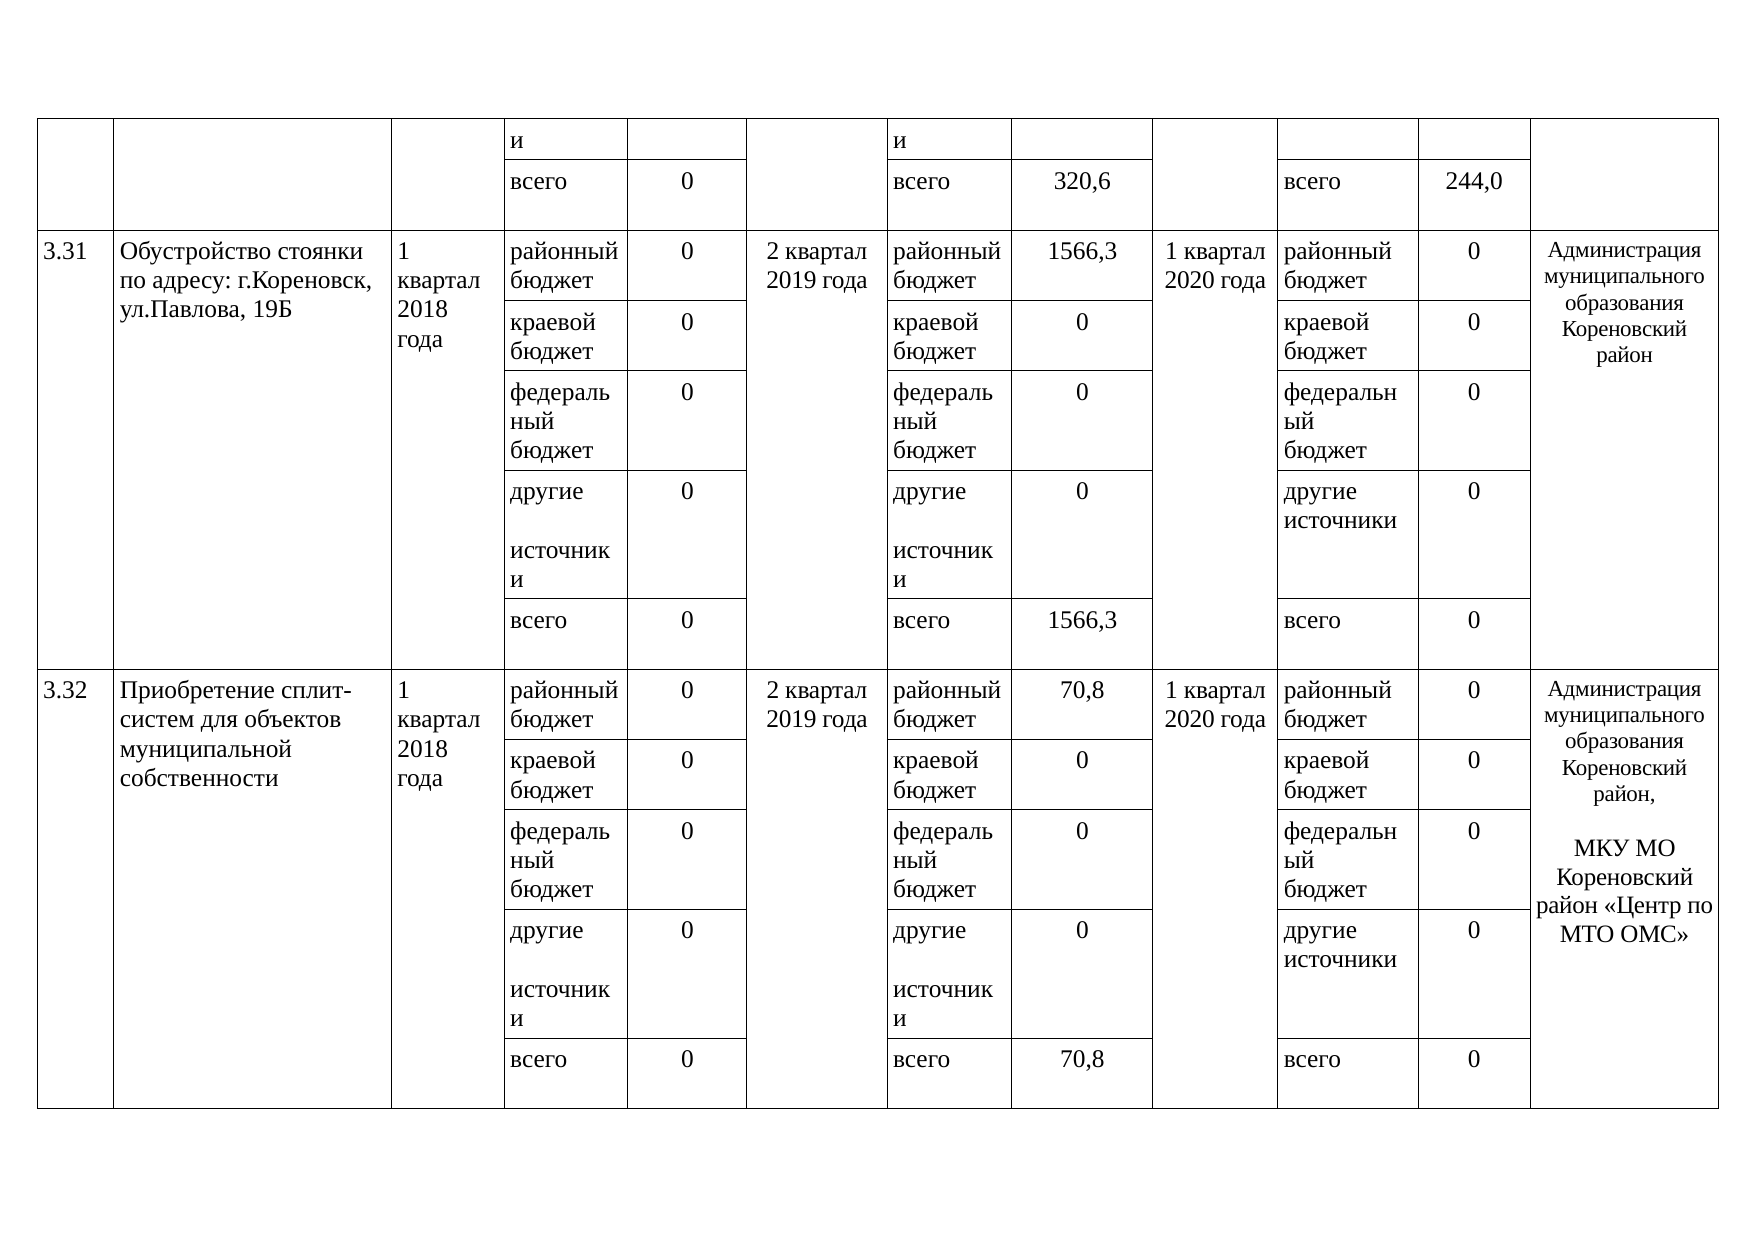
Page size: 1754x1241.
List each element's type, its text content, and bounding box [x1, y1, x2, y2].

table_cell районный бюджет [505, 231, 627, 300]
table_cell 0 [628, 910, 746, 1037]
table_cell 0 [628, 599, 746, 669]
table_cell [1419, 119, 1530, 159]
table_cell 244,0 [1419, 160, 1530, 229]
table_cell [114, 119, 391, 229]
table_cell 1 квартал 2018 года [392, 670, 504, 1108]
table_cell краевой бюджет [505, 301, 627, 370]
table_cell районный бюджет [505, 670, 627, 739]
table_cell 0 [628, 231, 746, 300]
table_cell [1531, 119, 1718, 229]
table_cell 0 [1012, 471, 1152, 598]
table_cell всего [505, 1039, 627, 1108]
table_cell 2 квартал 2019 года [747, 670, 887, 1108]
table_cell 0 [1419, 670, 1530, 739]
table_cell краевой бюджет [1278, 740, 1418, 809]
table_cell федеральный бюджет [505, 371, 627, 470]
table_cell 2 квартал 2019 года [747, 231, 887, 669]
table_cell всего [1278, 1039, 1418, 1108]
table_cell всего [1278, 160, 1418, 229]
table_cell 0 [1012, 910, 1152, 1037]
table_cell 0 [1419, 1039, 1530, 1108]
table_cell 0 [628, 670, 746, 739]
table_cell 0 [1419, 301, 1530, 370]
table_cell 320,6 [1012, 160, 1152, 229]
table_cell другие источники [1278, 910, 1418, 1037]
table_cell 0 [628, 1039, 746, 1108]
table_cell другие источники [505, 910, 627, 1037]
table_cell всего [505, 599, 627, 669]
table_cell 0 [1419, 471, 1530, 598]
table_cell 0 [1012, 371, 1152, 470]
table_cell 0 [1012, 740, 1152, 809]
table_cell 0 [628, 301, 746, 370]
table_cell 0 [628, 371, 746, 470]
table_cell всего [1278, 599, 1418, 669]
table_cell 70,8 [1012, 1039, 1152, 1108]
table_cell 1 квартал 2018 года [392, 231, 504, 669]
table_cell 0 [628, 740, 746, 809]
table_cell Администрация муниципального образования Кореновский район [1531, 231, 1718, 669]
table_cell 0 [1419, 740, 1530, 809]
table_cell другие источники [888, 910, 1011, 1037]
table_cell всего [505, 160, 627, 229]
table_cell другие источники [888, 471, 1011, 598]
table_cell и [888, 119, 1011, 159]
table_cell [1153, 119, 1277, 229]
table_cell [1012, 119, 1152, 159]
table_cell [628, 119, 746, 159]
table_cell 1566,3 [1012, 599, 1152, 669]
table_cell 1 квартал 2020 года [1153, 670, 1277, 1108]
table_cell федеральный бюджет [888, 810, 1011, 909]
table_cell [747, 119, 887, 229]
table_cell краевой бюджет [1278, 301, 1418, 370]
table_cell районный бюджет [1278, 670, 1418, 739]
table_cell 0 [1012, 810, 1152, 909]
table_cell 0 [1012, 301, 1152, 370]
table_cell всего [888, 599, 1011, 669]
table_cell 70,8 [1012, 670, 1152, 739]
table_cell 1 квартал 2020 года [1153, 231, 1277, 669]
table_cell 3.32 [38, 670, 113, 1108]
table_cell краевой бюджет [505, 740, 627, 809]
table_cell [1278, 119, 1418, 159]
table_cell краевой бюджет [888, 740, 1011, 809]
table_cell 0 [628, 810, 746, 909]
table_cell районный бюджет [888, 670, 1011, 739]
table_cell 0 [1419, 910, 1530, 1037]
table_cell всего [888, 1039, 1011, 1108]
table_cell 1566,3 [1012, 231, 1152, 300]
table_cell 0 [1419, 810, 1530, 909]
table_cell [392, 119, 504, 229]
table_cell другие источники [1278, 471, 1418, 598]
table_cell районный бюджет [1278, 231, 1418, 300]
table_cell федеральный бюджет [1278, 810, 1418, 909]
table_cell всего [888, 160, 1011, 229]
table_cell Приобретение сплит-систем для объектов муниципальной собственности [114, 670, 391, 1108]
table_cell и [505, 119, 627, 159]
table_cell 0 [1419, 371, 1530, 470]
table_cell другие источники [505, 471, 627, 598]
table_cell 0 [1419, 231, 1530, 300]
table_cell 0 [1419, 599, 1530, 669]
table_cell Обустройство стоянки по адресу: г.Кореновск, ул.Павлова, 19Б [114, 231, 391, 669]
table_cell федеральный бюджет [505, 810, 627, 909]
table_cell [38, 119, 113, 229]
table_cell краевой бюджет [888, 301, 1011, 370]
table_cell 3.31 [38, 231, 113, 669]
table_cell районный бюджет [888, 231, 1011, 300]
table_cell 0 [628, 471, 746, 598]
table_cell 0 [628, 160, 746, 229]
table_cell федеральный бюджет [888, 371, 1011, 470]
table_cell федеральный бюджет [1278, 371, 1418, 470]
table_cell Администрация муниципального образования Кореновский район, МКУ МО Кореновский район «Центр по МТО ОМС» [1531, 670, 1718, 1108]
